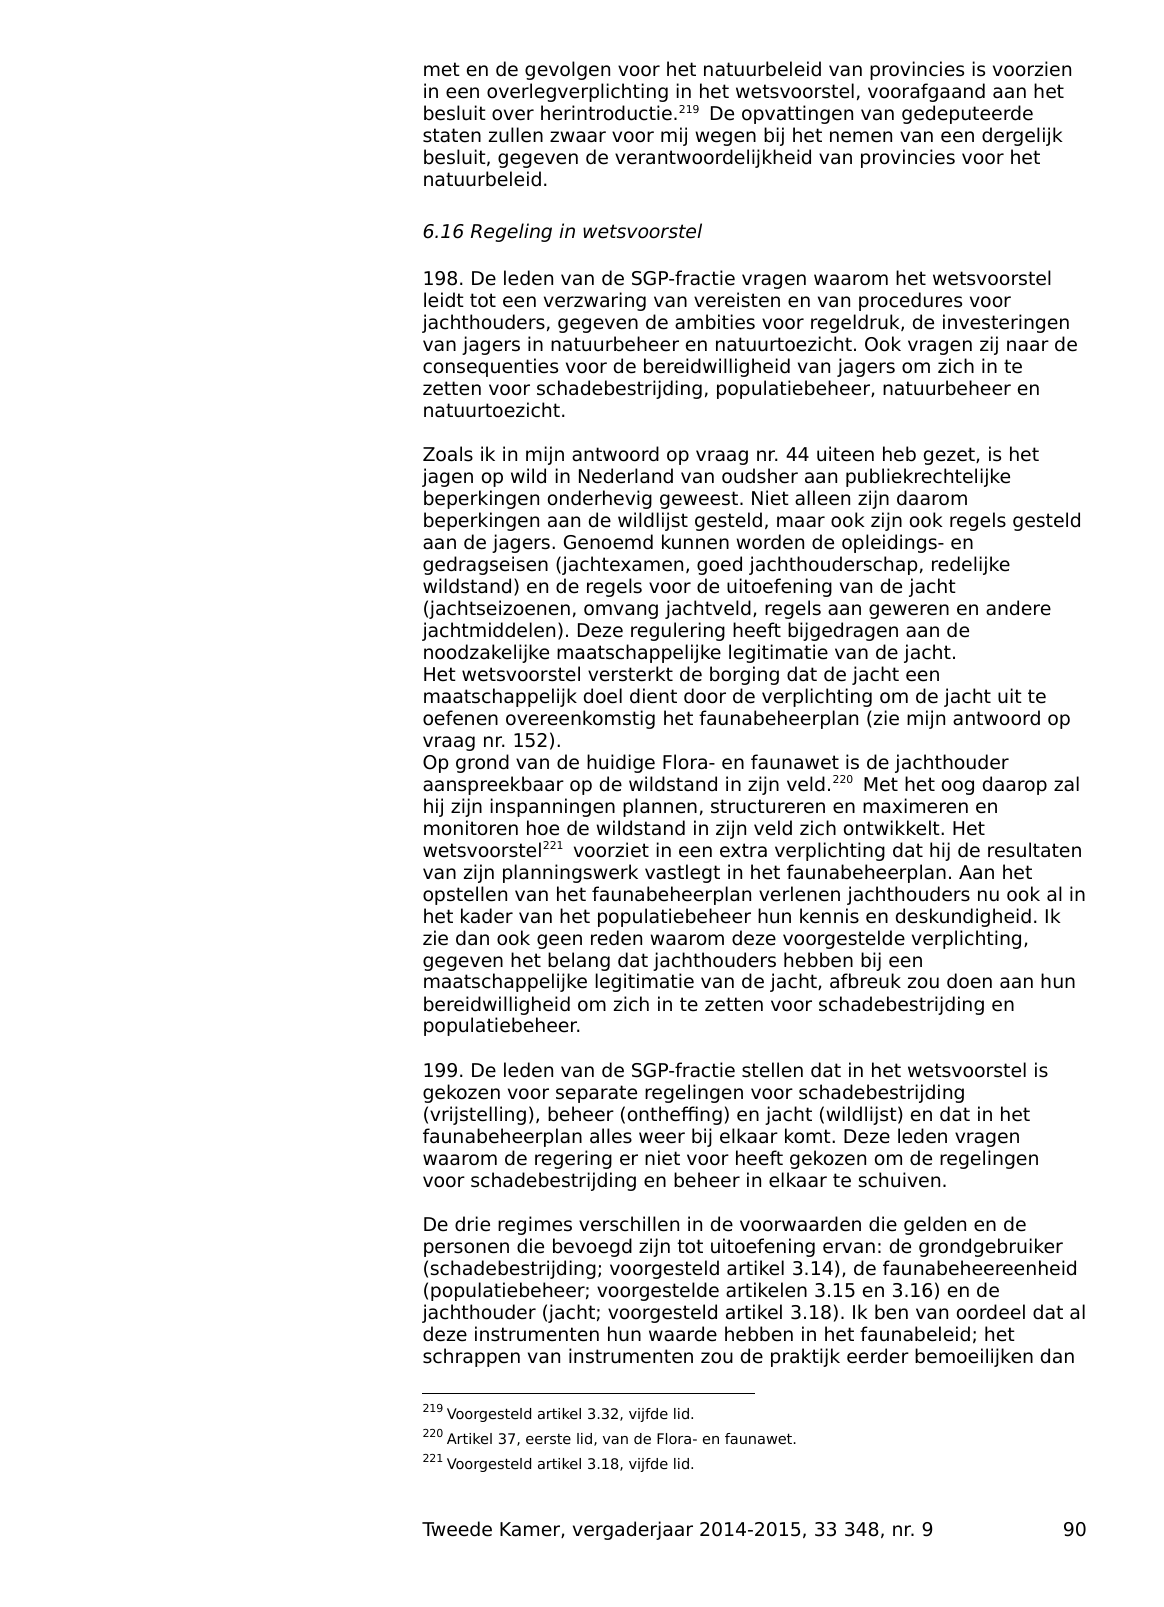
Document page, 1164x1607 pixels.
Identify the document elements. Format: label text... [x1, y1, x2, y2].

text 198. De leden van de SGP-fractie vragen waarom het wetsvoorstel leidt tot een verzwaring van vereisten en van procedures voor jachthouders, gegeven de ambities voor regeldruk, de investeringen van jagers in natuurbeheer en natuurtoezicht. Ook vragen zij naar de consequenties voor de bereidwilligheid van jagers om zich in te zetten voor schadebestrijding, populatiebeheer, natuurbeheer en natuurtoezicht. [422, 268, 1087, 422]
text Het wetsvoorstel versterkt de borging dat de jacht een maatschappelijk doel dient door de verplichting om de jacht uit te oefenen overeenkomstig het faunabeheerplan (zie mijn antwoord op vraag nr. 152). [422, 664, 1087, 752]
text De drie regimes verschillen in de voorwaarden die gelden en de personen die bevoegd zijn tot uitoefening ervan: de grondgebruiker (schadebestrijding; voorgesteld artikel 3.14), de faunabeheereenheid (populatiebeheer; voorgestelde artikelen 3.15 en 3.16) en de jachthouder (jacht; voorgesteld artikel 3.18). Ik ben van oordeel dat al deze instrumenten hun waarde hebben in het faunabeleid; het schrappen van instrumenten zou de praktijk eerder bemoeilijken dan [422, 1214, 1087, 1367]
text Op grond van de huidige Flora- en faunawet is de jachthouder aanspreekbaar op de wildstand in zijn veld. Met het oog daarop zal hij zijn inspanningen plannen, structureren en maximeren en monitoren hoe de wildstand in zijn veld zich ontwikkelt. Het wetsvoorstel voorziet in een extra verplichting dat hij de resultaten van zijn planningswerk vastlegt in het faunabeheerplan. Aan het opstellen van het faunabeheerplan verlenen jachthouders nu ook al in het kader van het populatiebeheer hun kennis en deskundigheid. Ik zie dan ook geen reden waarom deze voorgestelde verplichting, gegeven het belang dat jachthouders hebben bij een maatschappelijke legitimatie van de jacht, afbreuk zou doen aan hun bereidwilligheid om zich in te zetten voor schadebestrijding en populatiebeheer. [422, 752, 1087, 1037]
text Zoals ik in mijn antwoord op vraag nr. 44 uiteen heb gezet, is het jagen op wild in Nederland van oudsher aan publiekrechtelijke beperkingen onderhevig geweest. Niet alleen zijn daarom beperkingen aan de wildlijst gesteld, maar ook zijn ook regels gesteld aan de jagers. Genoemd kunnen worden de opleidings- en gedragseisen (jachtexamen, goed jachthouderschap, redelijke wildstand) en de regels voor de uitoefening van de jacht (jachtseizoenen, omvang jachtveld, regels aan geweren en andere jachtmiddelen). Deze regulering heeft bijgedragen aan de noodzakelijke maatschappelijke legitimatie van de jacht. [422, 444, 1087, 664]
text Voorgesteld artikel 3.18, vijfde lid. [422, 1452, 1087, 1474]
text met en de gevolgen voor het natuurbeleid van provincies is voorzien in een overlegverplichting in het wetsvoorstel, voorafgaand aan het besluit over herintroductie. De opvattingen van gedeputeerde staten zullen zwaar voor mij wegen bij het nemen van een dergelijk besluit, gegeven de verantwoordelijkheid van provincies voor het natuurbeleid. [422, 59, 1087, 191]
subtitle 6.16 Regeling in wetsvoorstel [422, 221, 1087, 243]
text 199. De leden van de SGP-fractie stellen dat in het wetsvoorstel is gekozen voor separate regelingen voor schadebestrijding (vrijstelling), beheer (ontheffing) en jacht (wildlijst) en dat in het faunabeheerplan alles weer bij elkaar komt. Deze leden vragen waarom de regering er niet voor heeft gekozen om de regelingen voor schadebestrijding en beheer in elkaar te schuiven. [422, 1059, 1087, 1191]
text Artikel 37, eerste lid, van de Flora- en faunawet. [422, 1427, 1087, 1449]
text Voorgesteld artikel 3.32, vijfde lid. [422, 1402, 1087, 1424]
